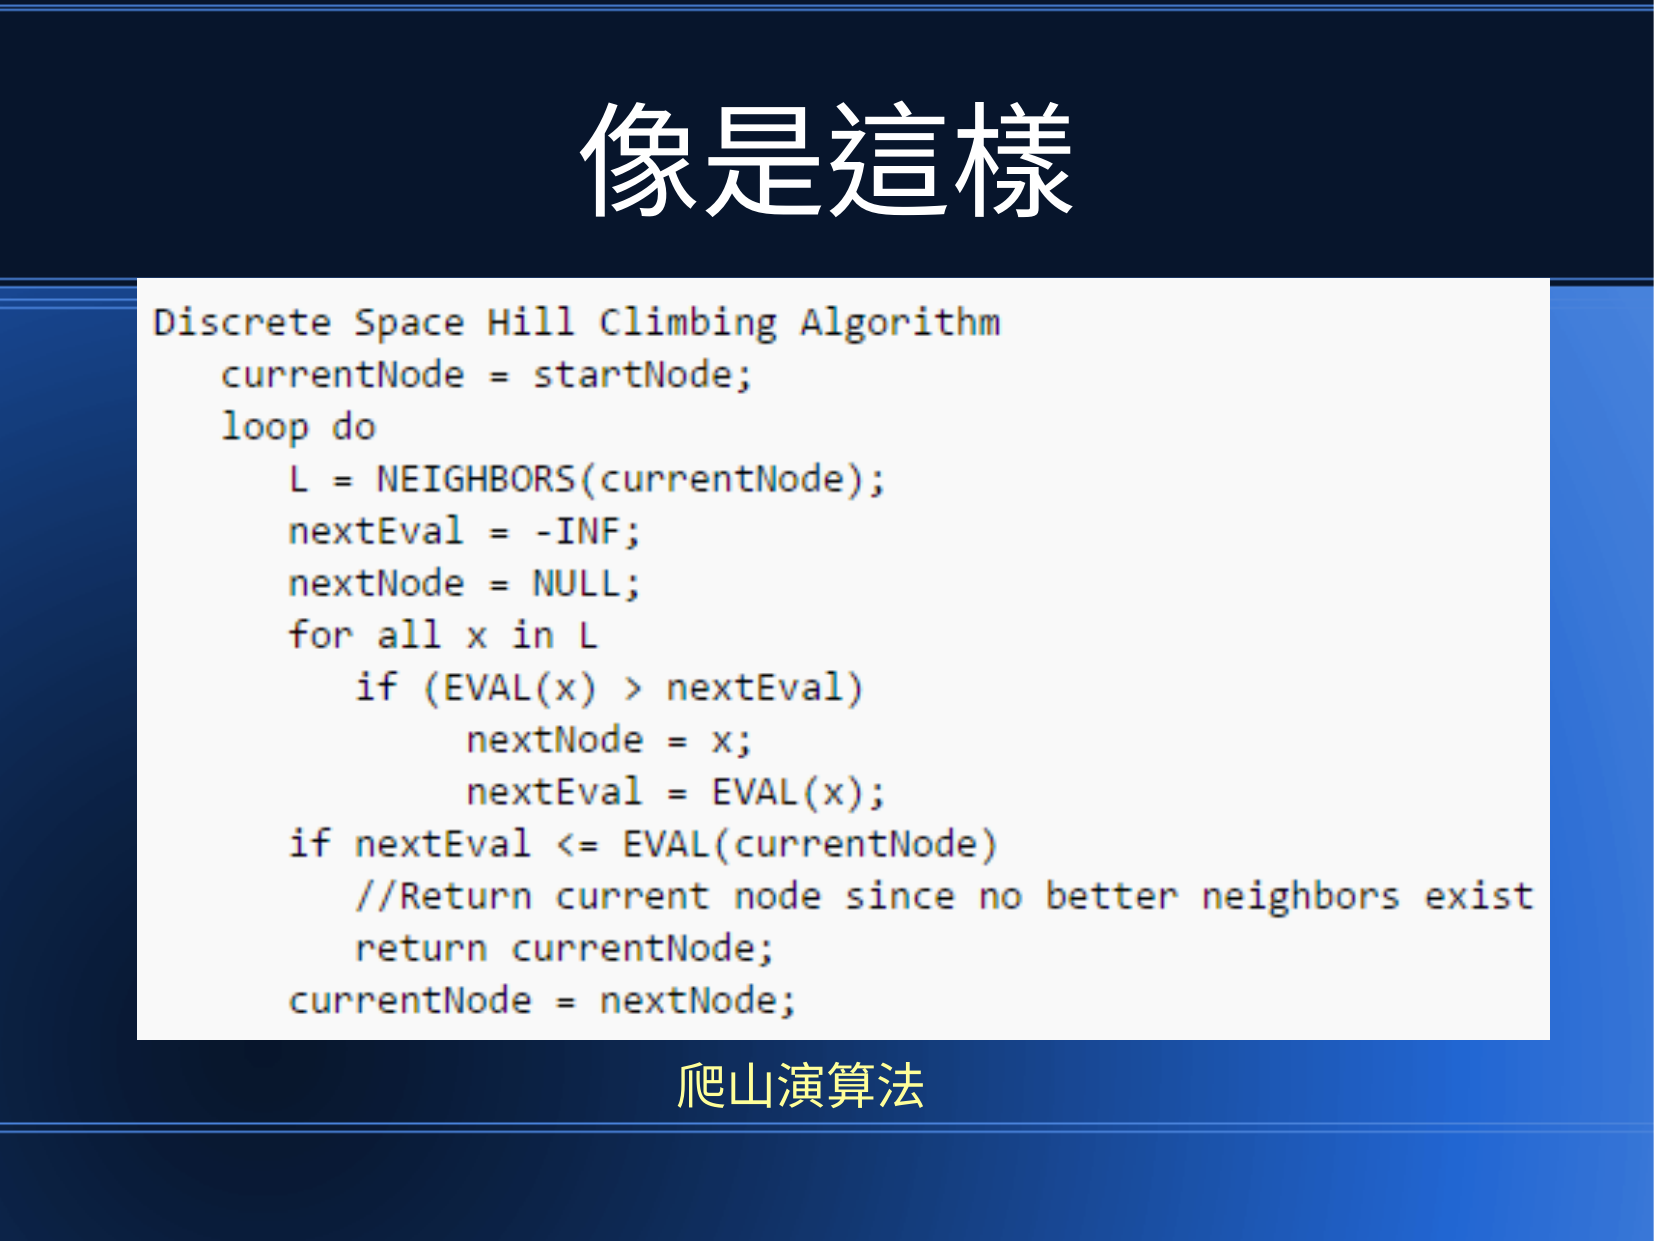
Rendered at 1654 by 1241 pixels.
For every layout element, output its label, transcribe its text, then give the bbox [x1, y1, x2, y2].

title 像是這樣 [82, 49, 1571, 257]
picture [0, 0, 1654, 1241]
text_box 爬山演算法 [661, 1039, 942, 1115]
